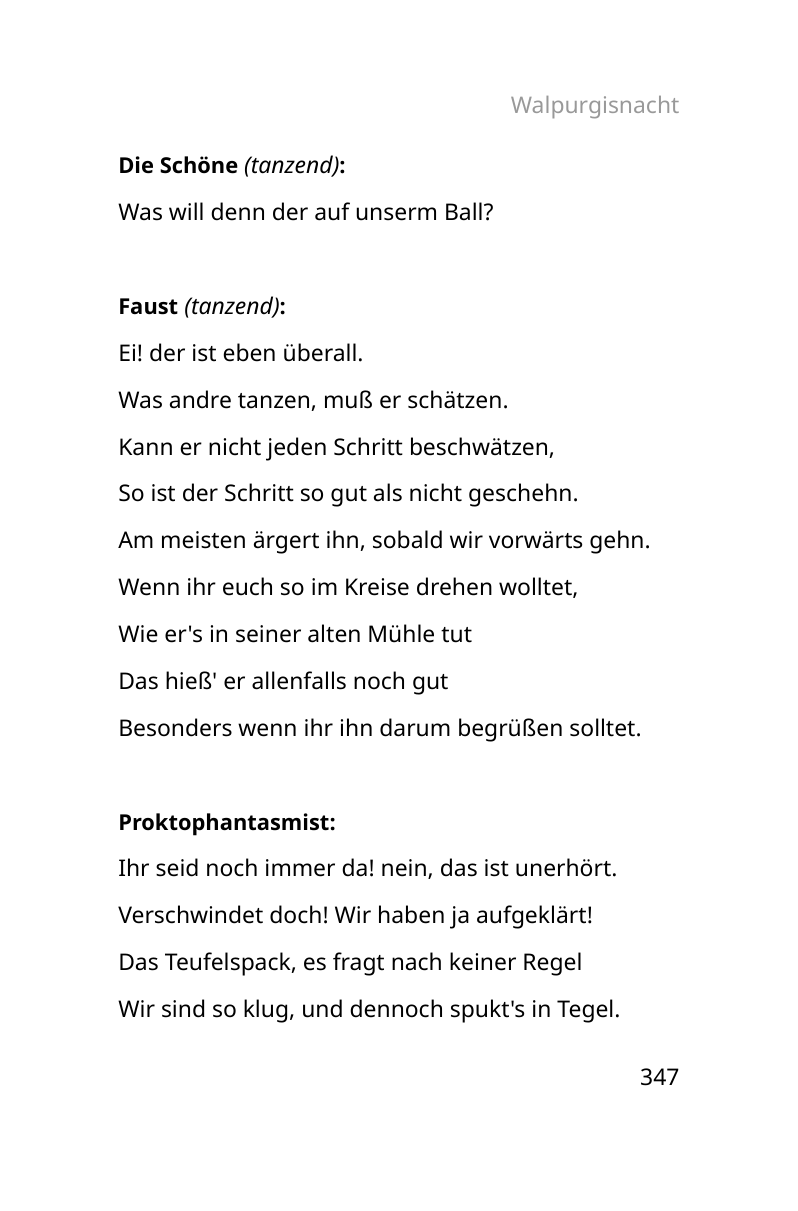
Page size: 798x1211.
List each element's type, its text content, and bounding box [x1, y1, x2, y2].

text Faust (tanzend): Ei! der ist eben überall. Was andre tanzen, muß er schätzen. Kann er nicht jeden Schritt beschwätzen, So ist der Schritt so gut als nicht geschehn. Am meisten ärgert ihn, sobald wir vorwärts gehn. Wenn ihr euch so im Kreise drehen wolltet, Wie er's in seiner alten Mühle tut Das hieß' er allenfalls noch gut Besonders wenn ihr ihn darum begrüßen solltet. [118, 261, 679, 743]
text Proktophantasmist: Ihr seid noch immer da! nein, das ist unerhört. Verschwindet doch! Wir haben ja aufgeklärt! Das Teufelspack, es fragt nach keiner Regel Wir sind so klug, und dennoch spukt's in Tegel. [118, 776, 679, 1024]
text Die Schöne (tanzend): Was will denn der auf unserm Ball? [118, 149, 679, 227]
